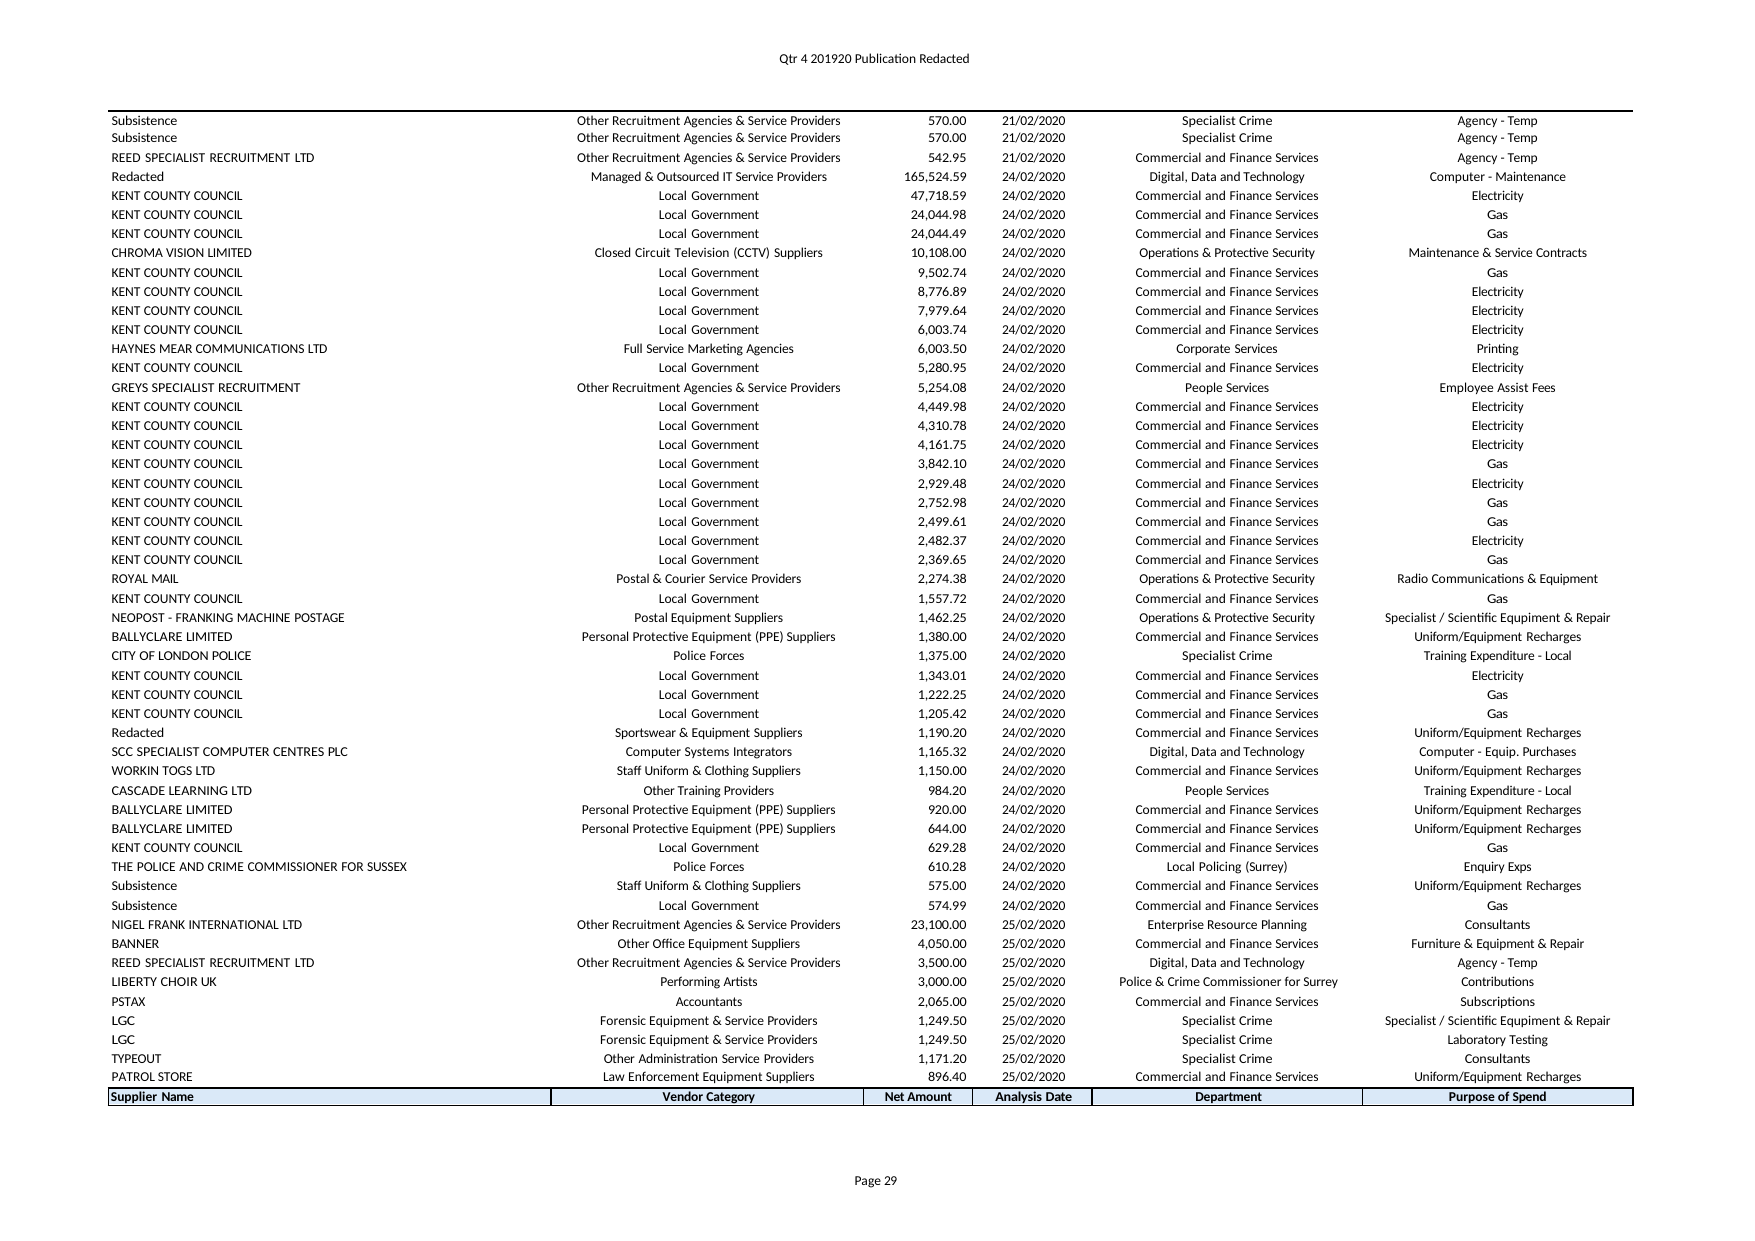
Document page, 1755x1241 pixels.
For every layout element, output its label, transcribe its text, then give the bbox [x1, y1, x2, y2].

table_cell 24/02/2020 [973, 244, 1092, 263]
table_cell Commercial and Finance Services [1092, 896, 1362, 915]
table_cell 24/02/2020 [973, 263, 1092, 282]
table_cell 24/02/2020 [973, 378, 1092, 397]
table_cell Local Government [551, 685, 863, 704]
table_cell Commercial and Finance Services [1092, 532, 1362, 551]
table_cell Uniform/Equipment Recharges [1363, 724, 1633, 743]
table_cell TYPEOUT [108, 1050, 551, 1069]
table_cell 4,161.75 [864, 436, 973, 455]
table_cell Electricity [1363, 187, 1633, 206]
table_cell 10,108.00 [864, 244, 973, 263]
table_cell 21/02/2020 [973, 129, 1092, 148]
table_cell 25/02/2020 [973, 954, 1092, 973]
table_cell Electricity [1363, 321, 1633, 340]
table_cell Commercial and Finance Services [1092, 513, 1362, 532]
table_cell Training Expenditure - Local [1363, 647, 1633, 666]
table_cell Commercial and Finance Services [1092, 724, 1362, 743]
table_cell Electricity [1363, 302, 1633, 321]
table_cell Other Office Equipment Suppliers [551, 935, 863, 954]
table_cell Local Government [551, 206, 863, 225]
table_cell Commercial and Finance Services [1092, 187, 1362, 206]
table_cell Redacted [108, 724, 551, 743]
table_cell LGC [108, 1011, 551, 1031]
table_cell 3,500.00 [864, 954, 973, 973]
table_cell LGC [108, 1031, 551, 1050]
table_cell Computer - Maintenance [1363, 168, 1633, 187]
table_cell Commercial and Finance Services [1092, 877, 1362, 896]
table_cell 47,718.59 [864, 187, 973, 206]
table_cell Electricity [1363, 283, 1633, 302]
table_cell Commercial and Finance Services [1092, 685, 1362, 704]
table_cell 24/02/2020 [973, 283, 1092, 302]
table_cell Commercial and Finance Services [1092, 935, 1362, 954]
table_cell Gas [1363, 896, 1633, 915]
table_cell 24/02/2020 [973, 436, 1092, 455]
table_cell Local Government [551, 513, 863, 532]
table_cell KENT COUNTY COUNCIL [108, 589, 551, 608]
table_cell Postal & Courier Service Providers [551, 570, 863, 589]
table_cell HAYNES MEAR COMMUNICATIONS LTD [108, 340, 551, 359]
table_cell Other Recruitment Agencies & Service Providers [551, 954, 863, 973]
table_cell Uniform/Equipment Recharges [1363, 877, 1633, 896]
table_cell Commercial and Finance Services [1092, 206, 1362, 225]
table_cell Full Service Marketing Agencies [551, 340, 863, 359]
table_cell BALLYCLARE LIMITED [108, 628, 551, 647]
table_cell 24/02/2020 [973, 800, 1092, 819]
table_cell Commercial and Finance Services [1092, 455, 1362, 474]
table_cell KENT COUNTY COUNCIL [108, 666, 551, 685]
table_cell 24/02/2020 [973, 187, 1092, 206]
table_cell Gas [1363, 513, 1633, 532]
table_cell 1,205.42 [864, 705, 973, 724]
table_cell THE POLICE AND CRIME COMMISSIONER FOR SUSSEX [108, 858, 551, 877]
table_cell Operations & Protective Security [1092, 244, 1362, 263]
table_cell 25/02/2020 [973, 915, 1092, 934]
table_cell Corporate Services [1092, 340, 1362, 359]
table_cell 1,462.25 [864, 609, 973, 628]
table_cell Local Government [551, 302, 863, 321]
table_cell Electricity [1363, 436, 1633, 455]
table_cell 165,524.59 [864, 168, 973, 187]
table_cell BANNER [108, 935, 551, 954]
table_cell Commercial and Finance Services [1092, 800, 1362, 819]
table_cell 570.00 [864, 112, 973, 129]
table_cell KENT COUNTY COUNCIL [108, 532, 551, 551]
table_header Supplier Name [109, 1089, 550, 1104]
table_cell 24/02/2020 [973, 455, 1092, 474]
table_cell Gas [1363, 455, 1633, 474]
table_cell KENT COUNTY COUNCIL [108, 513, 551, 532]
table_cell Specialist Crime [1092, 112, 1362, 129]
table_cell Sportswear & Equipment Suppliers [551, 724, 863, 743]
table_cell 24/02/2020 [973, 570, 1092, 589]
table_cell 4,310.78 [864, 417, 973, 436]
table_cell Forensic Equipment & Service Providers [551, 1011, 863, 1031]
table_cell PATROL STORE [108, 1069, 551, 1087]
table_cell Operations & Protective Security [1092, 570, 1362, 589]
table_cell Police & Crime Commissioner for Surrey [1092, 973, 1362, 992]
table_cell Local Government [551, 589, 863, 608]
table_cell 24/02/2020 [973, 359, 1092, 378]
table_cell Uniform/Equipment Recharges [1363, 628, 1633, 647]
table_cell 25/02/2020 [973, 935, 1092, 954]
table_cell Personal Protective Equipment (PPE) Suppliers [551, 800, 863, 819]
table_cell KENT COUNTY COUNCIL [108, 263, 551, 282]
table_cell 24/02/2020 [973, 762, 1092, 781]
table_cell Commercial and Finance Services [1092, 551, 1362, 570]
table_cell KENT COUNTY COUNCIL [108, 302, 551, 321]
table_cell Postal Equipment Suppliers [551, 609, 863, 628]
table_cell 575.00 [864, 877, 973, 896]
table_cell Electricity [1363, 398, 1633, 417]
table_cell 6,003.50 [864, 340, 973, 359]
table_cell 24/02/2020 [973, 398, 1092, 417]
table_cell KENT COUNTY COUNCIL [108, 436, 551, 455]
table_cell Furniture & Equipment & Repair [1363, 935, 1633, 954]
table_cell 24/02/2020 [973, 685, 1092, 704]
table_cell 920.00 [864, 800, 973, 819]
table_cell Enquiry Exps [1363, 858, 1633, 877]
table_cell Commercial and Finance Services [1092, 992, 1362, 1011]
table_cell Personal Protective Equipment (PPE) Suppliers [551, 628, 863, 647]
table_cell 9,502.74 [864, 263, 973, 282]
table_cell 2,274.38 [864, 570, 973, 589]
table_cell 5,254.08 [864, 378, 973, 397]
table_cell Other Administration Service Providers [551, 1050, 863, 1069]
table_cell 1,222.25 [864, 685, 973, 704]
table_cell Commercial and Finance Services [1092, 225, 1362, 244]
table_cell 24/02/2020 [973, 609, 1092, 628]
table_cell Specialist Crime [1092, 129, 1362, 148]
table_cell SCC SPECIALIST COMPUTER CENTRES PLC [108, 743, 551, 762]
table_cell Other Training Providers [551, 781, 863, 800]
table_cell 25/02/2020 [973, 1069, 1092, 1087]
table_cell Digital, Data and Technology [1092, 168, 1362, 187]
table_cell Specialist / Scientific Equpiment & Repair [1363, 609, 1633, 628]
table_cell KENT COUNTY COUNCIL [108, 705, 551, 724]
table_cell ROYAL MAIL [108, 570, 551, 589]
table_cell Gas [1363, 551, 1633, 570]
table_cell 24/02/2020 [973, 628, 1092, 647]
table_cell Local Government [551, 455, 863, 474]
table_cell 3,000.00 [864, 973, 973, 992]
table_cell 24/02/2020 [973, 513, 1092, 532]
table_cell 1,375.00 [864, 647, 973, 666]
table_cell 24,044.98 [864, 206, 973, 225]
table_cell KENT COUNTY COUNCIL [108, 839, 551, 858]
table_cell 24/02/2020 [973, 321, 1092, 340]
table_cell Subsistence [108, 129, 551, 148]
table_cell REED SPECIALIST RECRUITMENT LTD [108, 148, 551, 167]
table_cell Gas [1363, 705, 1633, 724]
table_cell 610.28 [864, 858, 973, 877]
table_cell Specialist / Scientific Equpiment & Repair [1363, 1011, 1633, 1031]
table_cell Commercial and Finance Services [1092, 263, 1362, 282]
table_cell 2,752.98 [864, 494, 973, 513]
table_cell Commercial and Finance Services [1092, 820, 1362, 839]
table_cell Local Government [551, 436, 863, 455]
table_cell 2,499.61 [864, 513, 973, 532]
table_cell Specialist Crime [1092, 1031, 1362, 1050]
table_cell 24/02/2020 [973, 474, 1092, 493]
table_cell 984.20 [864, 781, 973, 800]
table_cell Other Recruitment Agencies & Service Providers [551, 915, 863, 934]
table_cell Commercial and Finance Services [1092, 436, 1362, 455]
table_cell Enterprise Resource Planning [1092, 915, 1362, 934]
table_cell Electricity [1363, 474, 1633, 493]
table_cell Managed & Outsourced IT Service Providers [551, 168, 863, 187]
table_cell KENT COUNTY COUNCIL [108, 283, 551, 302]
table_cell 25/02/2020 [973, 1011, 1092, 1031]
table_cell Electricity [1363, 666, 1633, 685]
table_cell Other Recruitment Agencies & Service Providers [551, 112, 863, 129]
table_cell Commercial and Finance Services [1092, 628, 1362, 647]
table_cell Subsistence [108, 896, 551, 915]
table_cell 1,150.00 [864, 762, 973, 781]
table_cell 4,449.98 [864, 398, 973, 417]
table_cell KENT COUNTY COUNCIL [108, 455, 551, 474]
table_cell Local Government [551, 551, 863, 570]
table_cell Local Government [551, 321, 863, 340]
table_cell Digital, Data and Technology [1092, 954, 1362, 973]
table_cell Commercial and Finance Services [1092, 417, 1362, 436]
table_header Analysis Date [973, 1089, 1091, 1104]
table_cell NIGEL FRANK INTERNATIONAL LTD [108, 915, 551, 934]
table_cell 21/02/2020 [973, 112, 1092, 129]
table_cell Commercial and Finance Services [1092, 705, 1362, 724]
table_cell 24/02/2020 [973, 858, 1092, 877]
table_cell Commercial and Finance Services [1092, 494, 1362, 513]
table_cell 2,369.65 [864, 551, 973, 570]
table_cell 644.00 [864, 820, 973, 839]
table_cell 1,249.50 [864, 1031, 973, 1050]
table_cell Contributions [1363, 973, 1633, 992]
table_cell Computer Systems Integrators [551, 743, 863, 762]
table_cell 6,003.74 [864, 321, 973, 340]
table_cell 24/02/2020 [973, 647, 1092, 666]
table_cell 1,343.01 [864, 666, 973, 685]
table_cell 2,929.48 [864, 474, 973, 493]
table_cell Local Government [551, 896, 863, 915]
table_cell KENT COUNTY COUNCIL [108, 398, 551, 417]
table_cell 1,380.00 [864, 628, 973, 647]
table_cell Electricity [1363, 359, 1633, 378]
table_cell 24/02/2020 [973, 705, 1092, 724]
table_cell KENT COUNTY COUNCIL [108, 474, 551, 493]
table_cell CHROMA VISION LIMITED [108, 244, 551, 263]
table_cell 896.40 [864, 1069, 973, 1087]
table_cell Subsistence [108, 112, 551, 129]
table_cell PSTAX [108, 992, 551, 1011]
table_cell People Services [1092, 781, 1362, 800]
table_cell 24/02/2020 [973, 743, 1092, 762]
table_cell Specialist Crime [1092, 1011, 1362, 1031]
table_cell Subscriptions [1363, 992, 1633, 1011]
table_cell 24/02/2020 [973, 724, 1092, 743]
table_cell WORKIN TOGS LTD [108, 762, 551, 781]
table_cell KENT COUNTY COUNCIL [108, 321, 551, 340]
table_cell Forensic Equipment & Service Providers [551, 1031, 863, 1050]
table_cell Staff Uniform & Clothing Suppliers [551, 877, 863, 896]
table_cell Training Expenditure - Local [1363, 781, 1633, 800]
table_cell 3,842.10 [864, 455, 973, 474]
table_cell Specialist Crime [1092, 1050, 1362, 1069]
table_cell Computer - Equip. Purchases [1363, 743, 1633, 762]
table_cell 1,171.20 [864, 1050, 973, 1069]
table_cell REED SPECIALIST RECRUITMENT LTD [108, 954, 551, 973]
table_cell Employee Assist Fees [1363, 378, 1633, 397]
table_cell Agency - Temp [1363, 148, 1633, 167]
table_cell 574.99 [864, 896, 973, 915]
table_cell Uniform/Equipment Recharges [1363, 1069, 1633, 1087]
table_cell Commercial and Finance Services [1092, 398, 1362, 417]
table_cell Local Government [551, 839, 863, 858]
table_cell 570.00 [864, 129, 973, 148]
table_cell KENT COUNTY COUNCIL [108, 187, 551, 206]
table_cell Uniform/Equipment Recharges [1363, 800, 1633, 819]
table_cell Law Enforcement Equipment Suppliers [551, 1069, 863, 1087]
table_cell 25/02/2020 [973, 1050, 1092, 1069]
table_cell Agency - Temp [1363, 129, 1633, 148]
table_header Department [1093, 1089, 1362, 1104]
table_cell 24/02/2020 [973, 417, 1092, 436]
table_cell Commercial and Finance Services [1092, 589, 1362, 608]
table_cell 24/02/2020 [973, 206, 1092, 225]
table_cell 21/02/2020 [973, 148, 1092, 167]
table_cell Agency - Temp [1363, 112, 1633, 129]
table_cell 25/02/2020 [973, 992, 1092, 1011]
table_cell 24/02/2020 [973, 820, 1092, 839]
table_cell 24/02/2020 [973, 877, 1092, 896]
table_cell Laboratory Testing [1363, 1031, 1633, 1050]
table_cell 24/02/2020 [973, 225, 1092, 244]
table_cell 24/02/2020 [973, 896, 1092, 915]
table_cell Local Government [551, 359, 863, 378]
table_cell 629.28 [864, 839, 973, 858]
table_cell Gas [1363, 685, 1633, 704]
table_cell Specialist Crime [1092, 647, 1362, 666]
table_cell Gas [1363, 839, 1633, 858]
table_cell Local Government [551, 532, 863, 551]
table_cell Local Government [551, 187, 863, 206]
table_cell 24/02/2020 [973, 666, 1092, 685]
table_cell BALLYCLARE LIMITED [108, 820, 551, 839]
table_cell Commercial and Finance Services [1092, 1069, 1362, 1087]
table_cell 5,280.95 [864, 359, 973, 378]
table_cell Local Government [551, 417, 863, 436]
table_cell Commercial and Finance Services [1092, 283, 1362, 302]
table_header Net Amount [864, 1089, 972, 1104]
table_cell 24/02/2020 [973, 589, 1092, 608]
table_cell Personal Protective Equipment (PPE) Suppliers [551, 820, 863, 839]
table_cell 1,165.32 [864, 743, 973, 762]
table_cell Consultants [1363, 1050, 1633, 1069]
table_header Vendor Category [552, 1089, 863, 1104]
table_cell Gas [1363, 263, 1633, 282]
table_cell Performing Artists [551, 973, 863, 992]
table_cell 24/02/2020 [973, 340, 1092, 359]
table_cell Gas [1363, 225, 1633, 244]
table_cell 25/02/2020 [973, 973, 1092, 992]
table_cell Consultants [1363, 915, 1633, 934]
table_cell Other Recruitment Agencies & Service Providers [551, 148, 863, 167]
table_cell Gas [1363, 589, 1633, 608]
table_cell 1,190.20 [864, 724, 973, 743]
table_cell KENT COUNTY COUNCIL [108, 206, 551, 225]
table_cell Local Government [551, 705, 863, 724]
table_cell Other Recruitment Agencies & Service Providers [551, 378, 863, 397]
table_cell Local Government [551, 474, 863, 493]
table_cell 1,249.50 [864, 1011, 973, 1031]
table_cell 24/02/2020 [973, 839, 1092, 858]
table_cell Police Forces [551, 647, 863, 666]
table_cell 8,776.89 [864, 283, 973, 302]
table_cell Radio Communications & Equipment [1363, 570, 1633, 589]
table_cell Maintenance & Service Contracts [1363, 244, 1633, 263]
table_cell 24/02/2020 [973, 494, 1092, 513]
table_cell Commercial and Finance Services [1092, 148, 1362, 167]
table_cell Commercial and Finance Services [1092, 666, 1362, 685]
table_cell Redacted [108, 168, 551, 187]
table_cell Local Government [551, 263, 863, 282]
table_cell People Services [1092, 378, 1362, 397]
table_cell Local Government [551, 225, 863, 244]
table_cell Printing [1363, 340, 1633, 359]
table_cell Accountants [551, 992, 863, 1011]
table_cell KENT COUNTY COUNCIL [108, 417, 551, 436]
table_cell 24/02/2020 [973, 532, 1092, 551]
table_cell Commercial and Finance Services [1092, 474, 1362, 493]
table_cell 2,482.37 [864, 532, 973, 551]
table_cell 25/02/2020 [973, 1031, 1092, 1050]
table_cell Local Government [551, 283, 863, 302]
table_cell Commercial and Finance Services [1092, 321, 1362, 340]
table_cell 24,044.49 [864, 225, 973, 244]
table_cell 542.95 [864, 148, 973, 167]
table_cell 2,065.00 [864, 992, 973, 1011]
table_cell 24/02/2020 [973, 551, 1092, 570]
table_cell Local Government [551, 666, 863, 685]
table_cell KENT COUNTY COUNCIL [108, 225, 551, 244]
table_cell Electricity [1363, 417, 1633, 436]
table_cell Electricity [1363, 532, 1633, 551]
table_cell CITY OF LONDON POLICE [108, 647, 551, 666]
table_cell 23,100.00 [864, 915, 973, 934]
table_cell Closed Circuit Television (CCTV) Suppliers [551, 244, 863, 263]
table_cell Subsistence [108, 877, 551, 896]
table_cell GREYS SPECIALIST RECRUITMENT [108, 378, 551, 397]
table_cell NEOPOST - FRANKING MACHINE POSTAGE [108, 609, 551, 628]
table_cell KENT COUNTY COUNCIL [108, 494, 551, 513]
table_cell Gas [1363, 206, 1633, 225]
table_cell Police Forces [551, 858, 863, 877]
table_cell Commercial and Finance Services [1092, 839, 1362, 858]
table_cell Commercial and Finance Services [1092, 302, 1362, 321]
table_cell Digital, Data and Technology [1092, 743, 1362, 762]
table_cell 24/02/2020 [973, 781, 1092, 800]
table_cell Local Government [551, 494, 863, 513]
table_cell 24/02/2020 [973, 168, 1092, 187]
table_cell 7,979.64 [864, 302, 973, 321]
table_cell LIBERTY CHOIR UK [108, 973, 551, 992]
table_cell Agency - Temp [1363, 954, 1633, 973]
table_cell KENT COUNTY COUNCIL [108, 685, 551, 704]
table_cell BALLYCLARE LIMITED [108, 800, 551, 819]
table_cell 4,050.00 [864, 935, 973, 954]
table_cell Local Government [551, 398, 863, 417]
table_cell Staff Uniform & Clothing Suppliers [551, 762, 863, 781]
table_cell 1,557.72 [864, 589, 973, 608]
table_cell KENT COUNTY COUNCIL [108, 551, 551, 570]
table_cell Local Policing (Surrey) [1092, 858, 1362, 877]
table_cell 24/02/2020 [973, 302, 1092, 321]
table_cell Uniform/Equipment Recharges [1363, 762, 1633, 781]
table_cell Commercial and Finance Services [1092, 762, 1362, 781]
table_cell Gas [1363, 494, 1633, 513]
table_cell Commercial and Finance Services [1092, 359, 1362, 378]
table_cell Operations & Protective Security [1092, 609, 1362, 628]
table_header Purpose of Spend [1363, 1089, 1632, 1104]
table_cell CASCADE LEARNING LTD [108, 781, 551, 800]
table_cell KENT COUNTY COUNCIL [108, 359, 551, 378]
table_cell Uniform/Equipment Recharges [1363, 820, 1633, 839]
table_cell Other Recruitment Agencies & Service Providers [551, 129, 863, 148]
